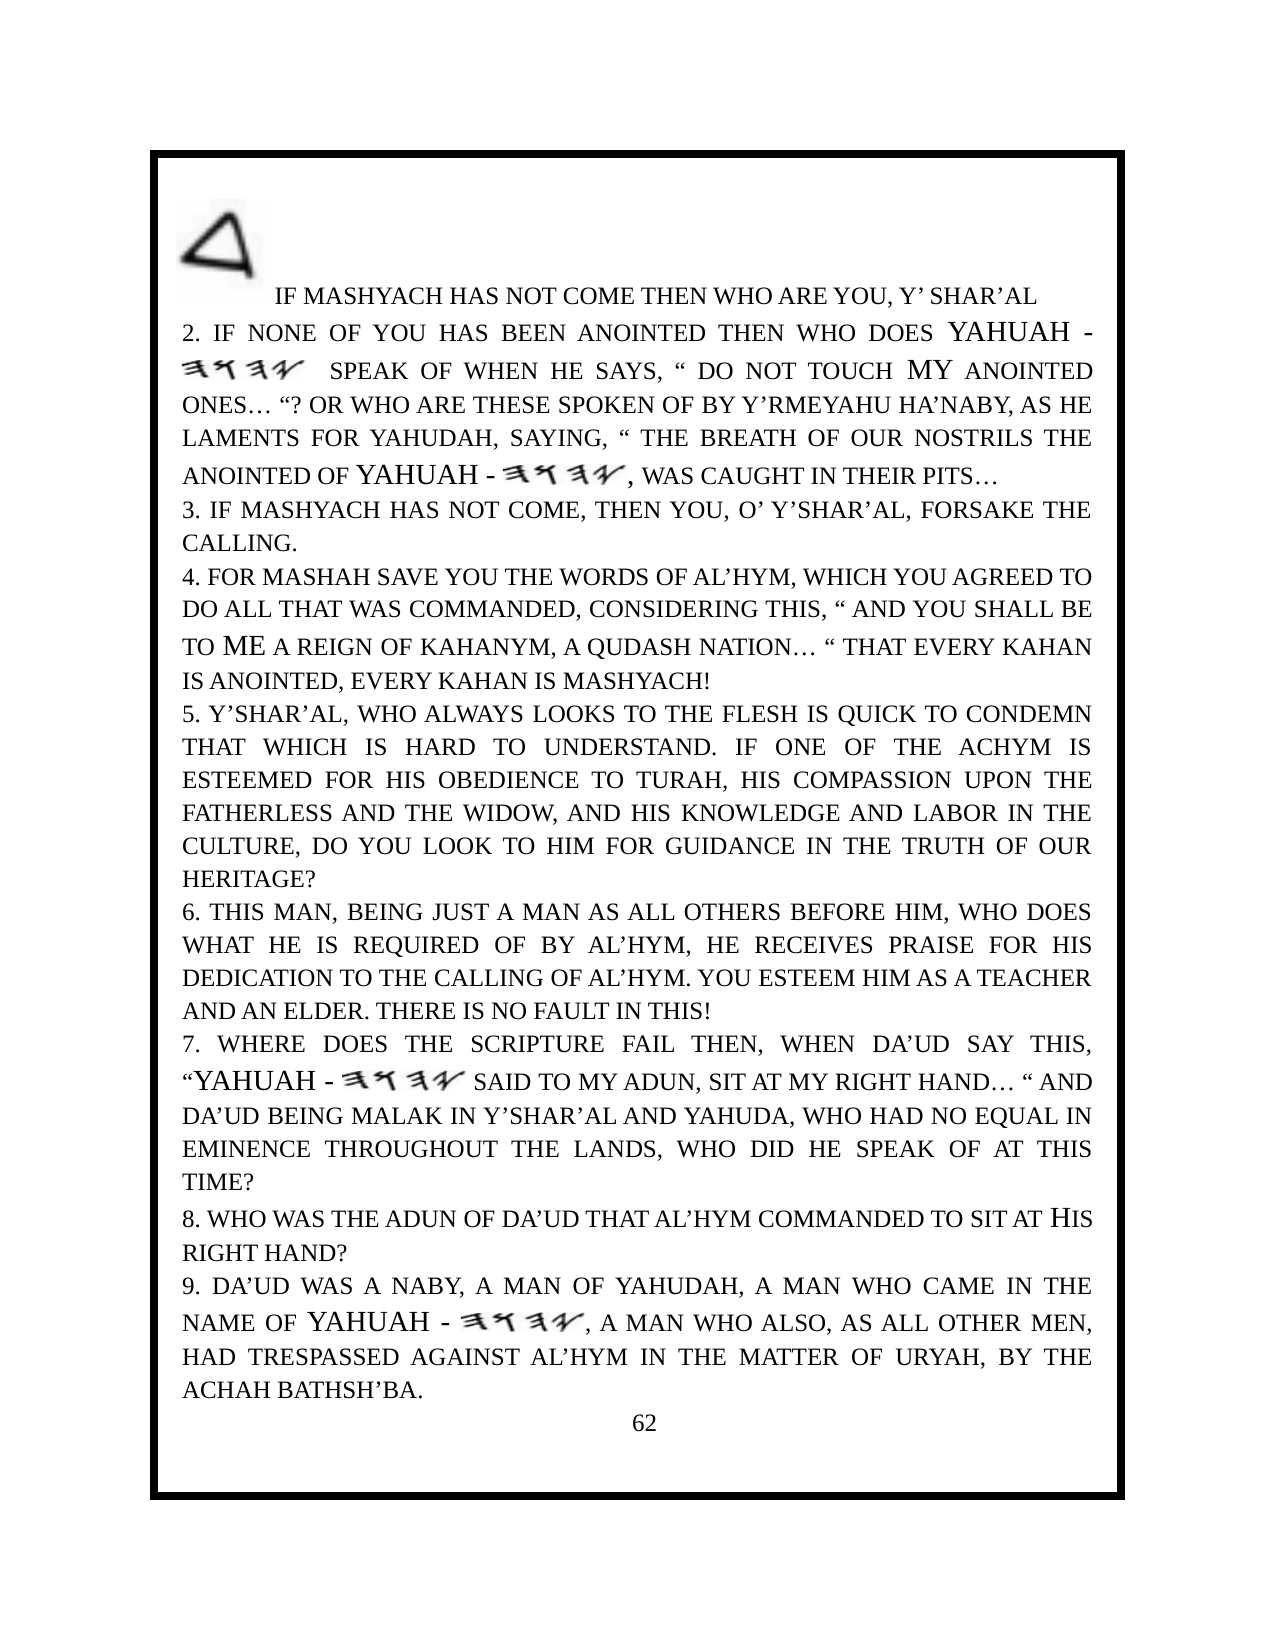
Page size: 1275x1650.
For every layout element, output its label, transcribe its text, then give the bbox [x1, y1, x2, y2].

text 3. IF MASHYACH HAS NOT COME, THEN YOU, O’ Y’SHAR’AL, FORSAKE THE CALLING. [182, 496, 1093, 557]
text 62 [182, 1408, 1093, 1437]
text IF MASHYACH HAS NOT COME THEN WHO ARE YOU, Y’ SHAR’AL [182, 281, 1093, 309]
text 6. THIS MAN, BEING JUST A MAN AS ALL OTHERS BEFORE HIM, WHO DOES WHAT HE IS REQUIRED OF BY AL’HYM, HE RECEIVES PRAISE FOR HIS DEDICATION TO THE CALLING OF AL’HYM. YOU ESTEEM HIM AS A TEACHER AND AN ELDER. THERE IS NO FAULT IN THIS! [182, 897, 1093, 1025]
text 4. FOR MASHAH SAVE YOU THE WORDS OF AL’HYM, WHICH YOU AGREED TO DO ALL THAT WAS COMMANDED, CONSIDERING THIS, “ AND YOU SHALL BE TO ME A REIGN OF KAHANYM, A QUDASH NATION… “ THAT EVERY KAHAN IS ANOINTED, EVERY KAHAN IS MASHYACH! [182, 562, 1093, 695]
text 2. IF NONE OF YOU HAS BEEN ANOINTED THEN WHO DOES YAHUAH - SPEAK OF WHEN HE SAYS, “ DO NOT TOUCH MY ANOINTED ONES… “? OR WHO ARE THESE SPOKEN OF BY Y’RMEYAHU HA’NABY, AS HE LAMENTS FOR YAHUDAH, SAYING, “ THE BREATH OF OUR NOSTRILS THE ANOINTED OF YAHUAH - , WAS CAUGHT IN THEIR PITS… [182, 314, 1093, 491]
text 8. WHO WAS THE ADUN OF DA’UD THAT AL’HYM COMMANDED TO SIT AT HIS RIGHT HAND? [182, 1200, 1093, 1267]
text 5. Y’SHAR’AL, WHO ALWAYS LOOKS TO THE FLESH IS QUICK TO CONDEMN THAT WHICH IS HARD TO UNDERSTAND. IF ONE OF THE ACHYM IS ESTEEMED FOR HIS OBEDIENCE TO TURAH, HIS COMPASSION UPON THE FATHERLESS AND THE WIDOW, AND HIS KNOWLEDGE AND LABOR IN THE CULTURE, DO YOU LOOK TO HIM FOR GUIDANCE IN THE TRUTH OF OUR HERITAGE? [182, 699, 1093, 893]
text 9. DA’UD WAS A NABY, A MAN OF YAHUDAH, A MAN WHO CAME IN THE NAME OF YAHUAH - , A MAN WHO ALSO, AS ALL OTHER MEN, HAD TRESPASSED AGAINST AL’HYM IN THE MATTER OF URYAH, BY THE ACHAH BATHSH’BA. [182, 1271, 1093, 1404]
picture [175, 199, 275, 303]
text 7. WHERE DOES THE SCRIPTURE FAIL THEN, WHEN DA’UD SAY THIS, “YAHUAH - SAID TO MY ADUN, SIT AT MY RIGHT HAND… “ AND DA’UD BEING MALAK IN Y’SHAR’AL AND YAHUDA, WHO HAD NO EQUAL IN EMINENCE THROUGHOUT THE LANDS, WHO DID HE SPEAK OF AT THIS TIME? [182, 1029, 1093, 1196]
